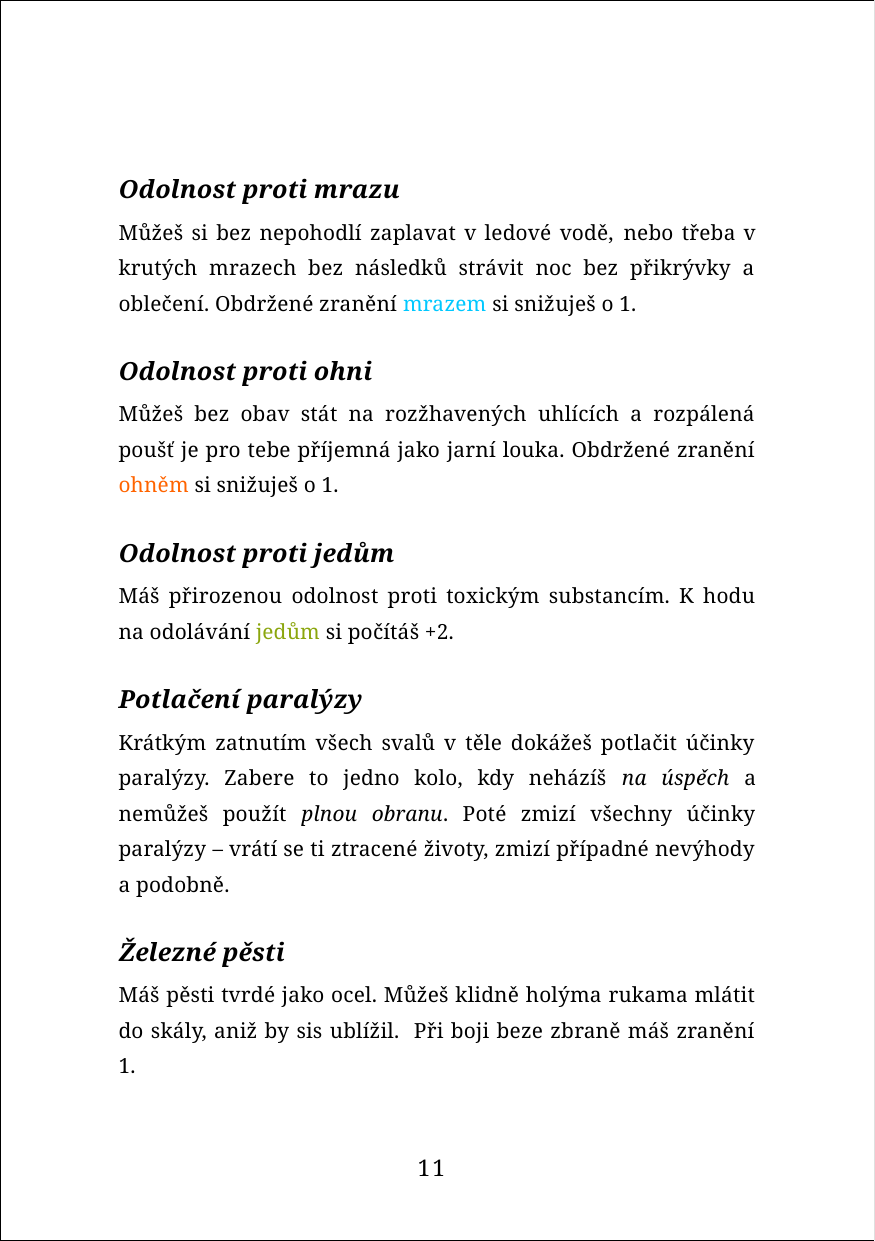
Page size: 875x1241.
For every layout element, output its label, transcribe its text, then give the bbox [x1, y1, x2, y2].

subtitle Odolnost proti mrazu [118, 172, 756, 206]
text Krátkým zatnutím všech svalů v těle dokážeš potlačit účinky paralýzy. Zabere to jedno kolo, kdy neházíš na úspěch a nemůžeš použít plnou obranu. Poté zmizí všechny účinky paralýzy – vrátí se ti ztracené životy, zmizí případné nevýhody a podobně. [118, 728, 756, 898]
text Máš pěsti tvrdé jako ocel. Můžeš klidně holýma rukama mlátit do skály, aniž by sis ublížil. Při boji beze zbraně máš zranění 1. [118, 981, 756, 1080]
text Můžeš si bez nepohodlí zaplavat v ledové vodě, nebo třeba v krutých mrazech bez následků strávit noc bez přikrývky a oblečení. Obdržené zranění mrazem si snižuješ o 1. [118, 218, 756, 317]
subtitle Železné pěsti [118, 935, 756, 969]
subtitle Odolnost proti ohni [118, 354, 756, 388]
text Máš přirozenou odolnost proti toxickým substancím. K hodu na odolávání jedům si počítáš +2. [118, 581, 756, 645]
text Můžeš bez obav stát na rozžhavených uhlících a rozpálená poušť je pro tebe příjemná jako jarní louka. Obdržené zranění ohněm si snižuješ o 1. [118, 399, 756, 499]
subtitle Odolnost proti jedům [118, 536, 756, 569]
subtitle Potlačení paralýzy [118, 682, 756, 716]
